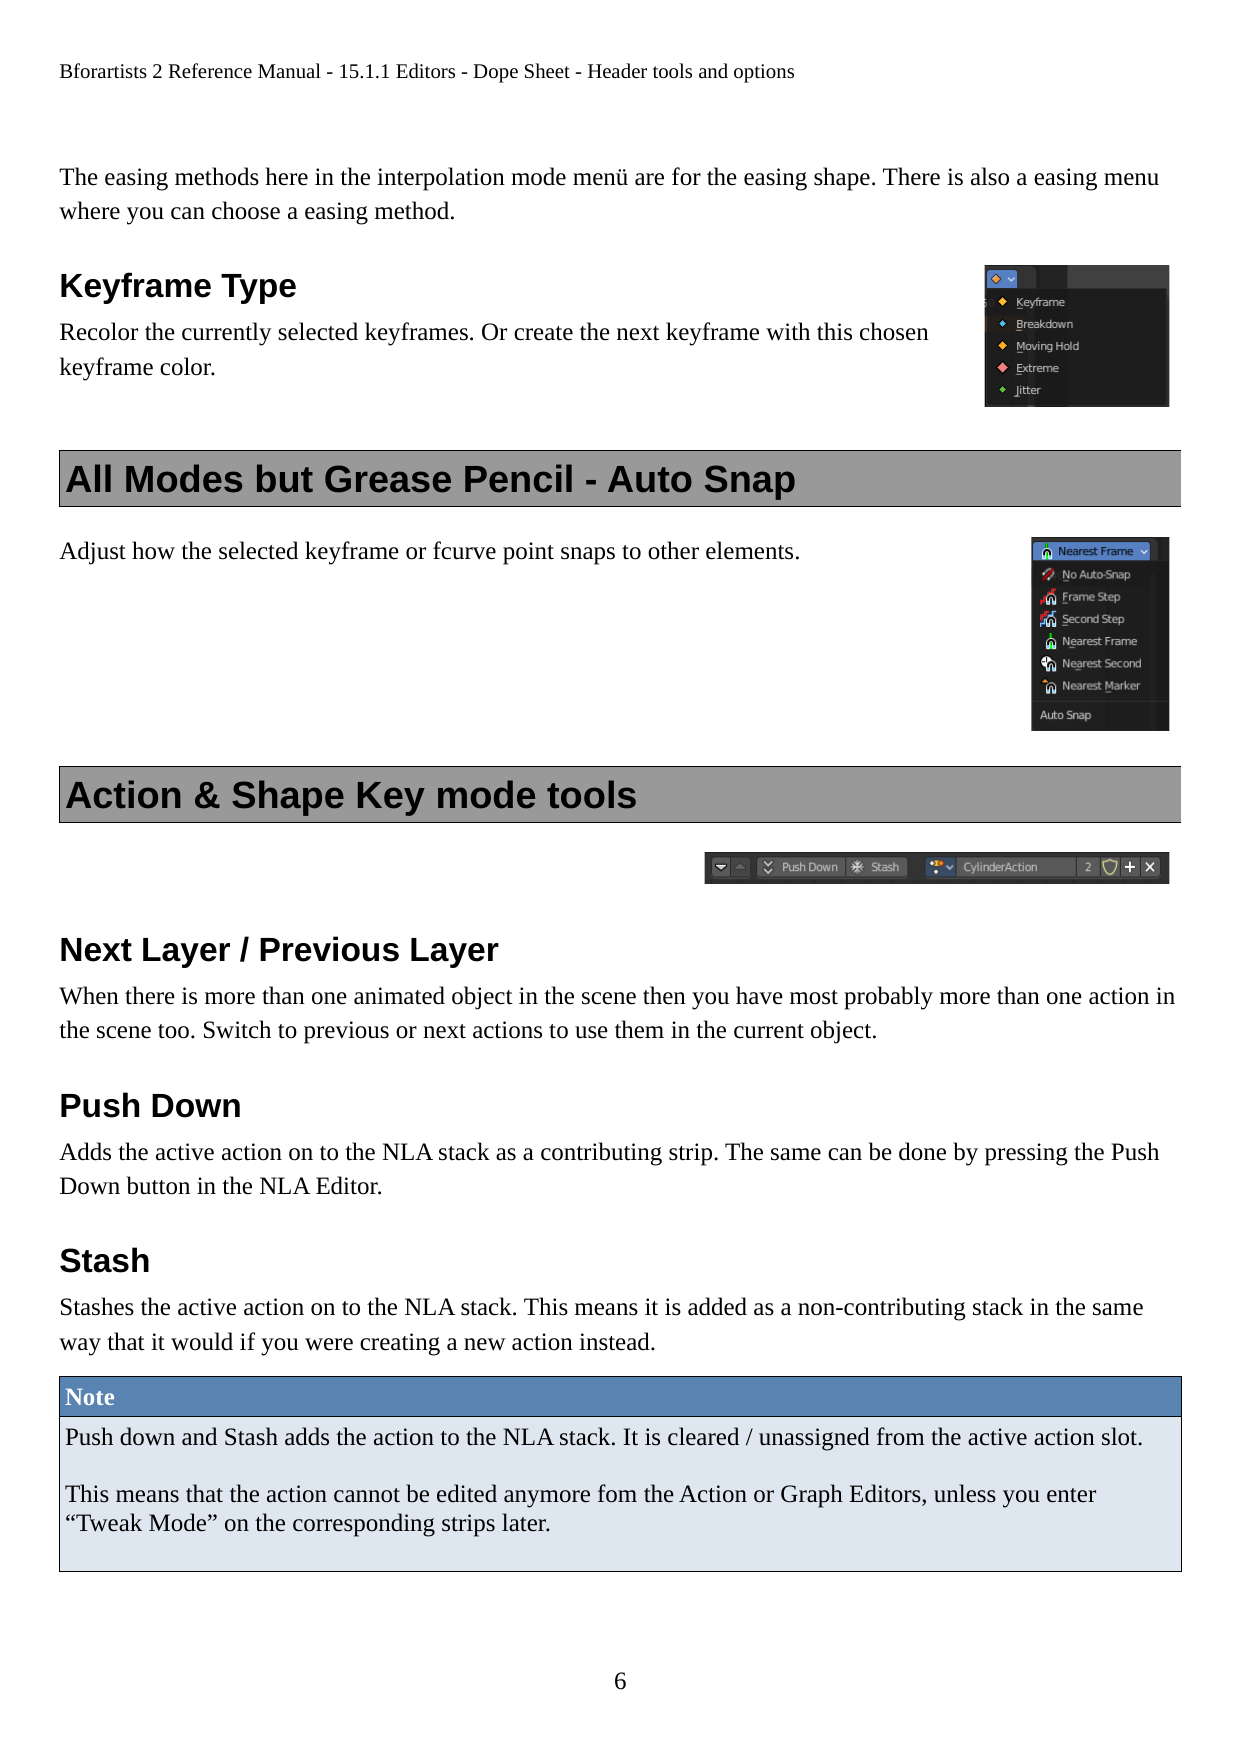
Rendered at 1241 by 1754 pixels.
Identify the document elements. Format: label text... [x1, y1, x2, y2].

table_cell Push down and Stash adds the action to the NLA stack. It is cleared / unassigned from the active action slot. This means that the action cannot be edited anymore fom the Action or Graph Editors, unless you enter “Tweak Mode” on the corresponding strips later. [60, 1417, 1181, 1571]
subtitle Push Down [59, 1086, 1181, 1124]
subtitle Stash [59, 1241, 1181, 1280]
text Stashes the active action on to the NLA stack. This means it is added as a non-contributing stack in the same way that it would if you were creating a new action instead. [59, 1292, 1181, 1355]
subtitle Next Layer / Previous Layer [59, 930, 1181, 969]
subtitle [1170, 266, 1181, 305]
subtitle Keyframe Type [59, 266, 984, 305]
text When there is more than one animated object in the scene then you have most probably more than one action in the scene too. Switch to previous or next actions to use them in the current object. [59, 981, 1181, 1044]
text Recolor the currently selected keyframes. Or create the next keyframe with this chosen keyframe color. [59, 317, 984, 380]
table_header All Modes but Grease Pencil - Auto Snap [60, 451, 1181, 506]
table_header Note [60, 1377, 1181, 1416]
text Adds the active action on to the NLA stack as a contributing strip. The same can be done by pressing the Push Down button in the NLA Editor. [59, 1137, 1181, 1200]
picture [1031, 537, 1170, 731]
picture [704, 852, 1170, 884]
table_header Action & Shape Key mode tools [60, 767, 1181, 822]
text Adjust how the selected keyframe or fcurve point snaps to other elements. [59, 536, 1181, 564]
text The easing methods here in the interpolation mode menü are for the easing shape. There is also a easing menu where you can choose a easing method. [59, 162, 1181, 225]
picture [984, 265, 1170, 407]
